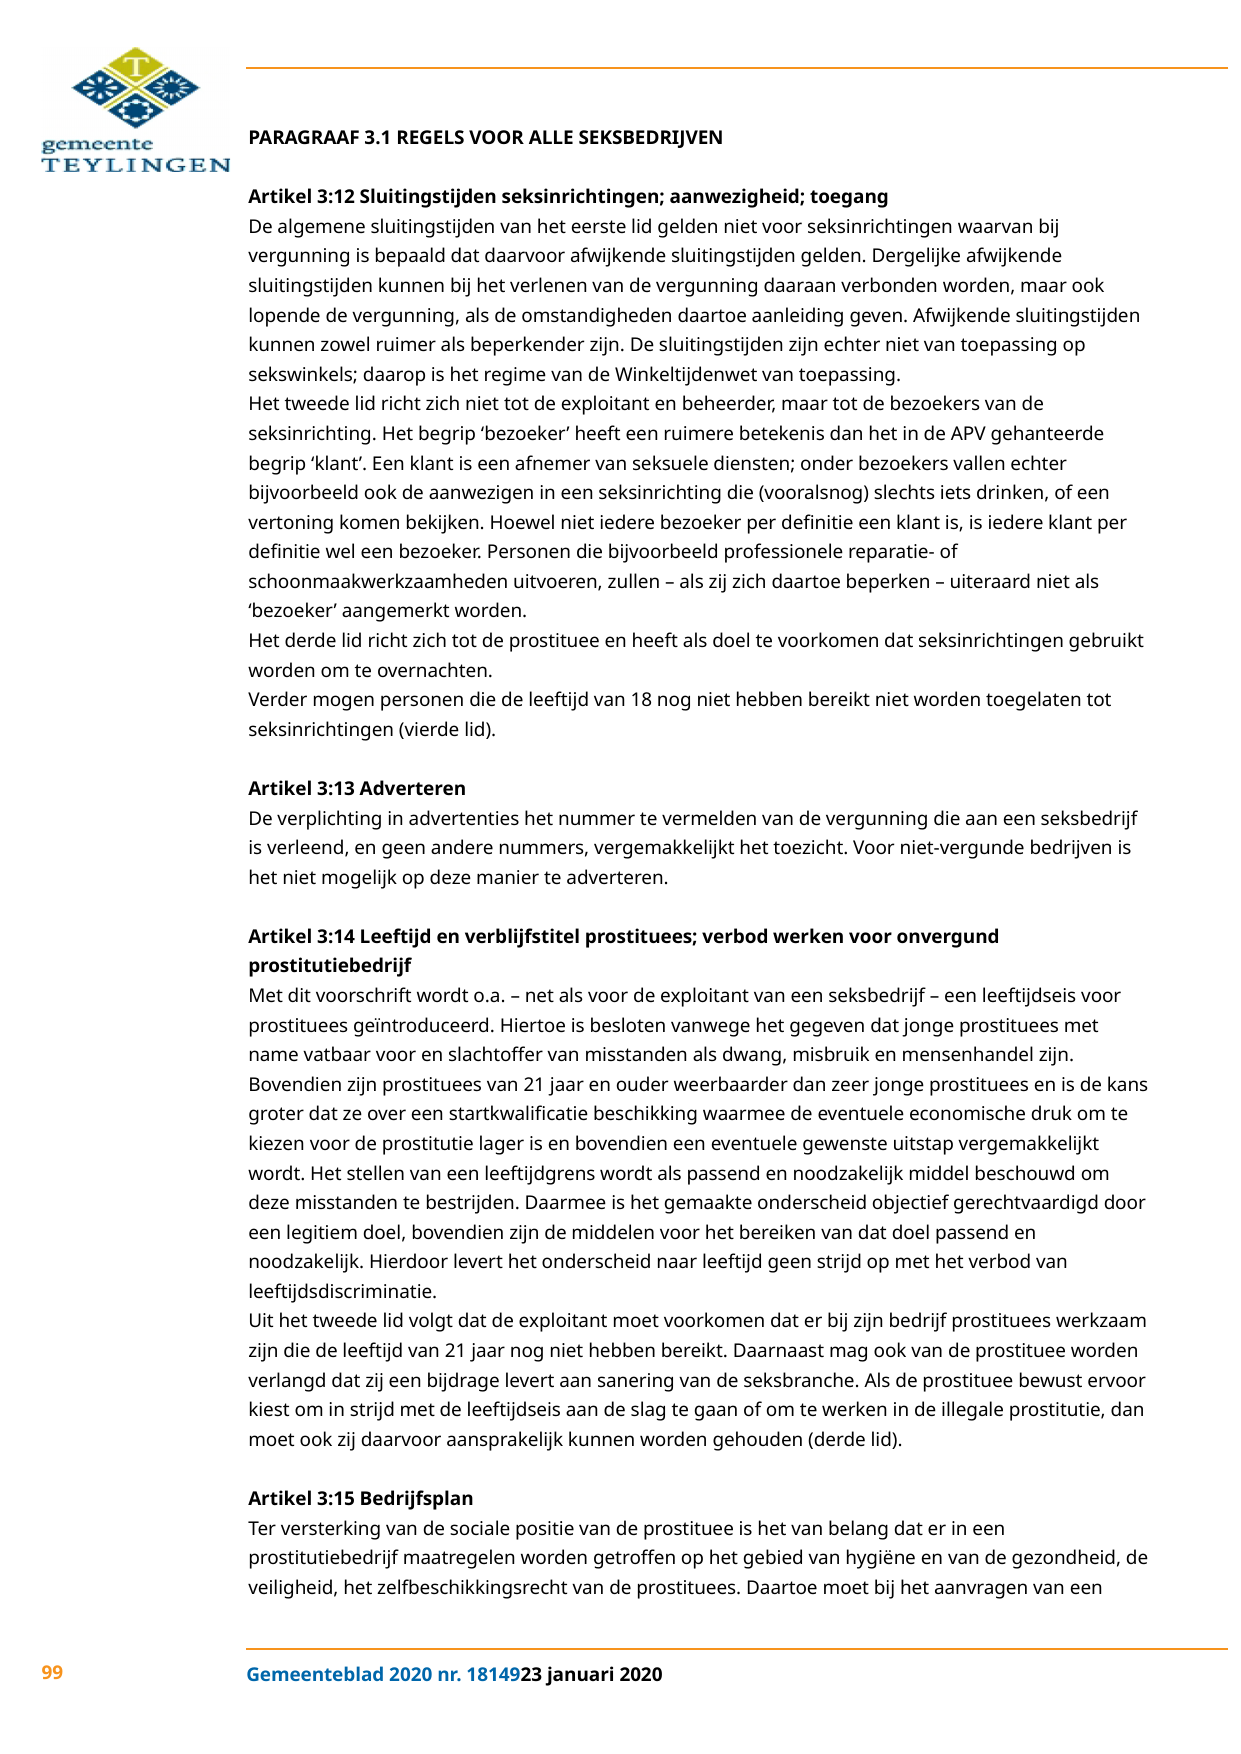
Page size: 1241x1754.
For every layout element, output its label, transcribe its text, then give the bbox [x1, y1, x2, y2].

text PARAGRAAF 3.1 REGELS VOOR ALLE SEKSBEDRIJVEN [248, 124, 1152, 150]
text Met dit voorschrift wordt o.a. – net als voor de exploitant van een seksbedrijf – een leeftijdseis voor prostituees geïntroduceerd. Hiertoe is besloten vanwege het gegeven dat jonge prostituees met name vatbaar voor en slachtoffer van misstanden als dwang, misbruik en mensenhandel zijn. Bovendien zijn prostituees van 21 jaar en ouder weerbaarder dan zeer jonge prostituees en is de kans groter dat ze over een startkwalificatie beschikking waarmee de eventuele economische druk om te kiezen voor de prostitutie lager is en bovendien een eventuele gewenste uitstap vergemakkelijkt wordt. Het stellen van een leeftijdgrens wordt als passend en noodzakelijk middel beschouwd om deze misstanden te bestrijden. Daarmee is het gemaakte onderscheid objectief gerechtvaardigd door een legitiem doel, bovendien zijn de middelen voor het bereiken van dat doel passend en noodzakelijk. Hierdoor levert het onderscheid naar leeftijd geen strijd op met het verbod van leeftijdsdiscriminatie. [248, 982, 1152, 1304]
text Het derde lid richt zich tot de prostituee en heeft als doel te voorkomen dat seksinrichtingen gebruikt worden om te overnachten. [248, 627, 1152, 683]
text Het tweede lid richt zich niet tot de exploitant en beheerder, maar tot de bezoekers van de seksinrichting. Het begrip ‘bezoeker’ heeft een ruimere betekenis dan het in de APV gehanteerde begrip ‘klant’. Een klant is een afnemer van seksuele diensten; onder bezoekers vallen echter bijvoorbeeld ook de aanwezigen in een seksinrichting die (vooralsnog) slechts iets drinken, of een vertoning komen bekijken. Hoewel niet iedere bezoeker per definitie een klant is, is iedere klant per definitie wel een bezoeker. Personen die bijvoorbeeld professionele reparatie- of schoonmaakwerkzaamheden uitvoeren, zullen – als zij zich daartoe beperken – uiteraard niet als ‘bezoeker’ aangemerkt worden. [248, 391, 1152, 623]
text Uit het tweede lid volgt dat de exploitant moet voorkomen dat er bij zijn bedrijf prostituees werkzaam zijn die de leeftijd van 21 jaar nog niet hebben bereikt. Daarnaast mag ook van de prostituee worden verlangd dat zij een bijdrage levert aan sanering van de seksbranche. Als de prostituee bewust ervoor kiest om in strijd met de leeftijdseis aan de slag te gaan of om te werken in de illegale prostitutie, dan moet ook zij daarvoor aansprakelijk kunnen worden gehouden (derde lid). [248, 1308, 1152, 1452]
picture [41, 47, 231, 172]
text De verplichting in advertenties het nummer te vermelden van de vergunning die aan een seksbedrijf is verleend, en geen andere nummers, vergemakkelijkt het toezicht. Voor niet-vergunde bedrijven is het niet mogelijk op deze manier te adverteren. [248, 805, 1152, 890]
text Artikel 3:14 Leeftijd en verblijfstitel prostituees; verbod werken voor onvergund prostitutiebedrijf [248, 923, 1152, 978]
text Artikel 3:15 Bedrijfsplan [248, 1485, 1152, 1511]
text Artikel 3:13 Adverteren [248, 775, 1152, 801]
text Ter versterking van de sociale positie van de prostituee is het van belang dat er in een prostitutiebedrijf maatregelen worden getroffen op het gebied van hygiëne en van de gezondheid, de veiligheid, het zelfbeschikkingsrecht van de prostituees. Daartoe moet bij het aanvragen van een [248, 1515, 1152, 1600]
text Artikel 3:12 Sluitingstijden seksinrichtingen; aanwezigheid; toegang [248, 183, 1152, 209]
text De algemene sluitingstijden van het eerste lid gelden niet voor seksinrichtingen waarvan bij vergunning is bepaald dat daarvoor afwijkende sluitingstijden gelden. Dergelijke afwijkende sluitingstijden kunnen bij het verlenen van de vergunning daaraan verbonden worden, maar ook lopende de vergunning, als de omstandigheden daartoe aanleiding geven. Afwijkende sluitingstijden kunnen zowel ruimer als beperkender zijn. De sluitingstijden zijn echter niet van toepassing op sekswinkels; daarop is het regime van de Winkeltijdenwet van toepassing. [248, 213, 1152, 387]
text Verder mogen personen die de leeftijd van 18 nog niet hebben bereikt niet worden toegelaten tot seksinrichtingen (vierde lid). [248, 686, 1152, 742]
